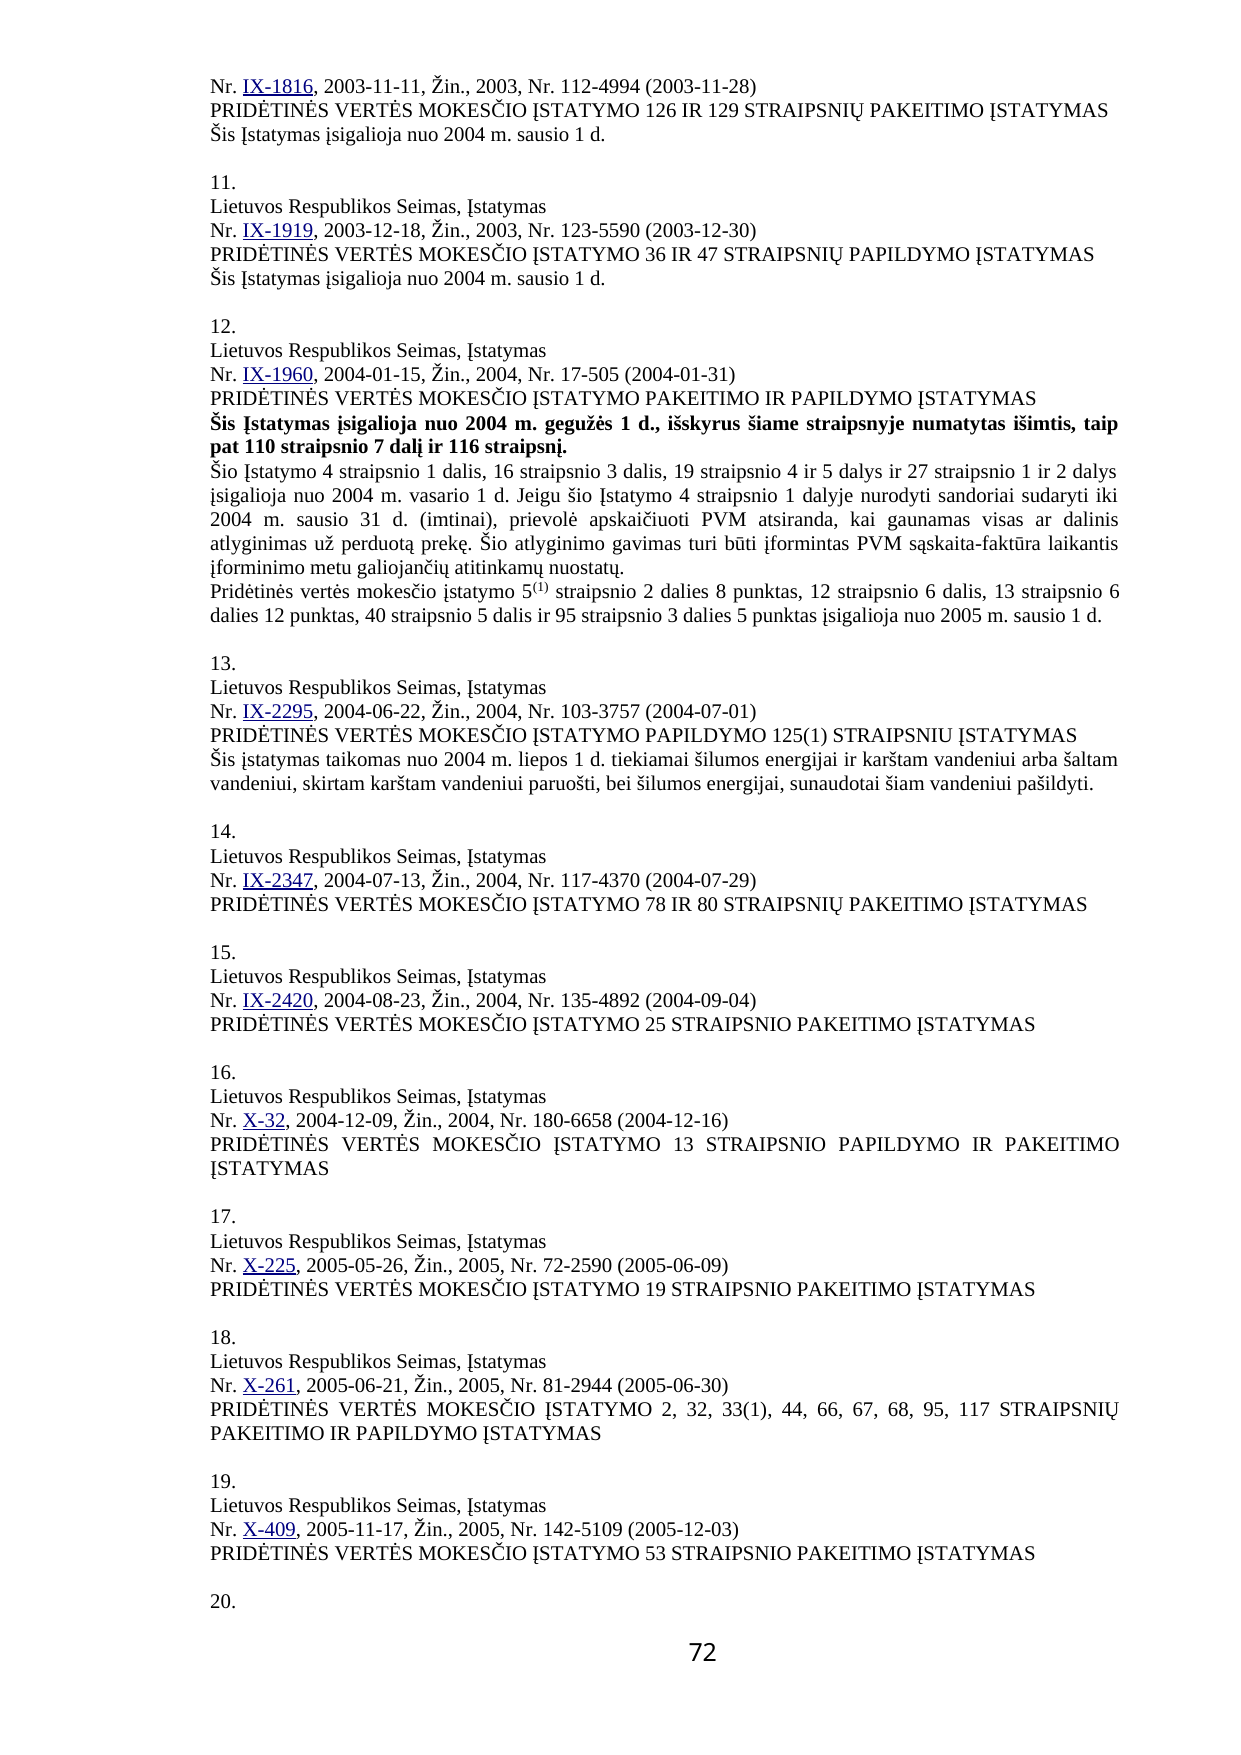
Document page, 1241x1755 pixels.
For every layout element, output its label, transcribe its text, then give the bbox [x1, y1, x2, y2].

text 11. [210, 170, 1120, 194]
text 18. [210, 1325, 1120, 1349]
text PRIDĖTINĖS VERTĖS MOKESČIO ĮSTATYMO 25 STRAIPSNIO PAKEITIMO ĮSTATYMAS [210, 1012, 1120, 1036]
text PRIDĖTINĖS VERTĖS MOKESČIO ĮSTATYMO 36 IR 47 STRAIPSNIŲ PAPILDYMO ĮSTATYMAS [210, 242, 1120, 266]
text Nr. X-225, 2005-05-26, Žin., 2005, Nr. 72-2590 (2005-06-09) [210, 1253, 1120, 1277]
text 17. [210, 1204, 1120, 1228]
text Lietuvos Respublikos Seimas, Įstatymas [210, 1493, 1120, 1517]
text Lietuvos Respublikos Seimas, Įstatymas [210, 964, 1120, 988]
text Pridėtinės vertės mokesčio įstatymo 5(1) straipsnio 2 dalies 8 punktas, 12 straipsnio 6 dalis, 13 straipsnio 6 dalies 12 punktas, 40 straipsnio 5 dalis ir 95 straipsnio 3 dalies 5 punktas įsigalioja nuo 2005 m. sausio 1 d. [210, 579, 1120, 627]
text Nr. IX-1919, 2003-12-18, Žin., 2003, Nr. 123-5590 (2003-12-30) [210, 218, 1120, 242]
text Šis įstatymas taikomas nuo 2004 m. liepos 1 d. tiekiamai šilumos energijai ir karštam vandeniui arba šaltam vandeniui, skirtam karštam vandeniui paruošti, bei šilumos energijai, sunaudotai šiam vandeniui pašildyti. [210, 747, 1120, 795]
text Šis Įstatymas įsigalioja nuo 2004 m. gegužės 1 d., išskyrus šiame straipsnyje numatytas išimtis, taip pat 110 straipsnio 7 dalį ir 116 straipsnį. [210, 410, 1120, 458]
text Lietuvos Respublikos Seimas, Įstatymas [210, 675, 1120, 699]
text Šis Įstatymas įsigalioja nuo 2004 m. sausio 1 d. [210, 122, 1120, 146]
text 13. [210, 651, 1120, 675]
text Nr. IX-2295, 2004-06-22, Žin., 2004, Nr. 103-3757 (2004-07-01) [210, 699, 1120, 723]
text Nr. X-32, 2004-12-09, Žin., 2004, Nr. 180-6658 (2004-12-16) [210, 1108, 1120, 1132]
text Lietuvos Respublikos Seimas, Įstatymas [210, 338, 1120, 362]
text Lietuvos Respublikos Seimas, Įstatymas [210, 1084, 1120, 1108]
text PRIDĖTINĖS VERTĖS MOKESČIO ĮSTATYMO 126 IR 129 STRAIPSNIŲ PAKEITIMO ĮSTATYMAS [210, 98, 1120, 122]
text Šis Įstatymas įsigalioja nuo 2004 m. sausio 1 d. [210, 266, 1120, 290]
text PRIDĖTINĖS VERTĖS MOKESČIO ĮSTATYMO PAPILDYMO 125(1) STRAIPSNIU ĮSTATYMAS [210, 723, 1120, 747]
text Nr. X-409, 2005-11-17, Žin., 2005, Nr. 142-5109 (2005-12-03) [210, 1517, 1120, 1541]
text Lietuvos Respublikos Seimas, Įstatymas [210, 1349, 1120, 1373]
text 15. [210, 940, 1120, 964]
text Nr. IX-2347, 2004-07-13, Žin., 2004, Nr. 117-4370 (2004-07-29) [210, 868, 1120, 892]
text Nr. X-261, 2005-06-21, Žin., 2005, Nr. 81-2944 (2005-06-30) [210, 1373, 1120, 1397]
text PRIDĖTINĖS VERTĖS MOKESČIO ĮSTATYMO PAKEITIMO IR PAPILDYMO ĮSTATYMAS [210, 386, 1120, 410]
text 12. [210, 314, 1120, 338]
text PRIDĖTINĖS VERTĖS MOKESČIO ĮSTATYMO 53 STRAIPSNIO PAKEITIMO ĮSTATYMAS [210, 1541, 1120, 1565]
text PRIDĖTINĖS VERTĖS MOKESČIO ĮSTATYMO 2, 32, 33(1), 44, 66, 67, 68, 95, 117 STRAIPSNIŲ PAKEITIMO IR PAPILDYMO ĮSTATYMAS [210, 1397, 1120, 1445]
text PRIDĖTINĖS VERTĖS MOKESČIO ĮSTATYMO 78 IR 80 STRAIPSNIŲ PAKEITIMO ĮSTATYMAS [210, 892, 1120, 916]
text Nr. IX-1960, 2004-01-15, Žin., 2004, Nr. 17-505 (2004-01-31) [210, 362, 1120, 386]
text Lietuvos Respublikos Seimas, Įstatymas [210, 194, 1120, 218]
text PRIDĖTINĖS VERTĖS MOKESČIO ĮSTATYMO 19 STRAIPSNIO PAKEITIMO ĮSTATYMAS [210, 1277, 1120, 1301]
text Nr. IX-1816, 2003-11-11, Žin., 2003, Nr. 112-4994 (2003-11-28) [210, 73, 1120, 98]
text 14. [210, 819, 1120, 843]
text Lietuvos Respublikos Seimas, Įstatymas [210, 843, 1120, 868]
text Lietuvos Respublikos Seimas, Įstatymas [210, 1228, 1120, 1253]
text Nr. IX-2420, 2004-08-23, Žin., 2004, Nr. 135-4892 (2004-09-04) [210, 988, 1120, 1012]
text 16. [210, 1060, 1120, 1084]
text 19. [210, 1469, 1120, 1493]
text Šio Įstatymo 4 straipsnio 1 dalis, 16 straipsnio 3 dalis, 19 straipsnio 4 ir 5 dalys ir 27 straipsnio 1 ir 2 dalys įsigalioja nuo 2004 m. vasario 1 d. Jeigu šio Įstatymo 4 straipsnio 1 dalyje nurodyti sandoriai sudaryti iki 2004 m. sausio 31 d. (imtinai), prievolė apskaičiuoti PVM atsiranda, kai gaunamas visas ar dalinis atlyginimas už perduotą prekę. Šio atlyginimo gavimas turi būti įformintas PVM sąskaita-faktūra laikantis įforminimo metu galiojančių atitinkamų nuostatų. [210, 458, 1120, 579]
text 20. [210, 1589, 1120, 1613]
text PRIDĖTINĖS VERTĖS MOKESČIO ĮSTATYMO 13 STRAIPSNIO PAPILDYMO IR PAKEITIMO ĮSTATYMAS [210, 1132, 1120, 1180]
